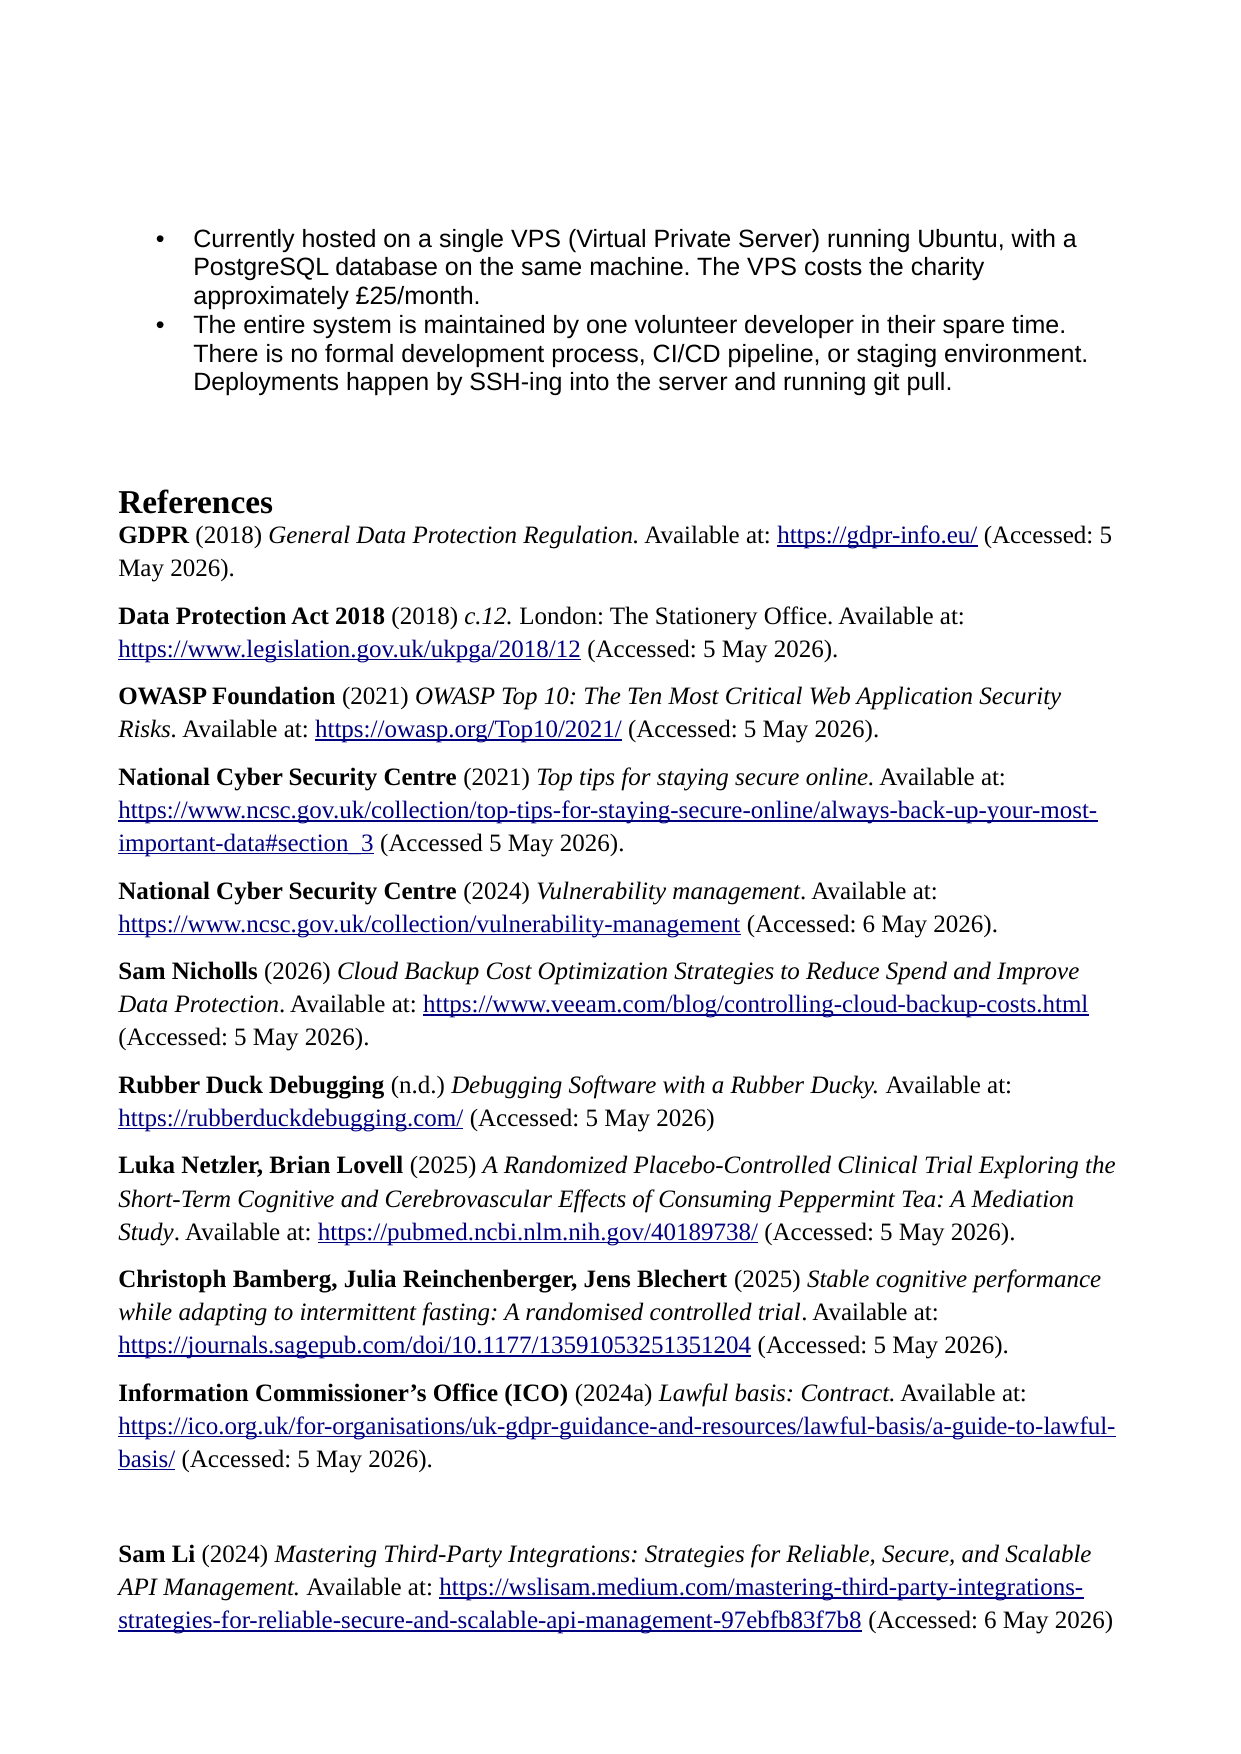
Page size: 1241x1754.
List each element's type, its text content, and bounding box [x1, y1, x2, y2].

list The entire system is maintained by one volunteer developer in their spare time. There is no formal development process, CI/CD pipeline, or staging environment. Deployments happen by SSH-ing into the server and running git pull. [156, 310, 1122, 396]
text Data Protection Act 2018 (2018) c.12. London: The Stationery Office. Available at: https://www.legislation.gov.uk/ukpga/2018/12 (Accessed: 5 May 2026). [118, 601, 1122, 663]
text Luka Netzler, Brian Lovell (2025) A Randomized Placebo-Controlled Clinical Trial Exploring the Short-Term Cognitive and Cerebrovascular Effects of Consuming Peppermint Tea: A Mediation Study. Available at: https://pubmed.ncbi.nlm.nih.gov/40189738/ (Accessed: 5 May 2026). [118, 1151, 1122, 1245]
text Sam Nicholls (2026) Cloud Backup Cost Optimization Strategies to Reduce Spend and Improve Data Protection. Available at: https://www.veeam.com/blog/controlling-cloud-backup-costs.html (Accessed: 5 May 2026). [118, 956, 1122, 1051]
list Currently hosted on a single VPS (Virtual Private Server) running Ubuntu, with a PostgreSQL database on the same machine. The VPS costs the charity approximately £25/month. [156, 223, 1122, 310]
text Rubber Duck Debugging (n.d.) Debugging Software with a Rubber Ducky. Available at: https://rubberduckdebugging.com/ (Accessed: 5 May 2026) [118, 1070, 1122, 1132]
text Information Commissioner’s Office (ICO) (2024a) Lawful basis: Contract. Available at: https://ico.org.uk/for-organisations/uk-gdpr-guidance-and-resources/lawful-basis/a-guide-to-lawful-basis/ (Accessed: 5 May 2026). [118, 1378, 1122, 1473]
text National Cyber Security Centre (2024) Vulnerability management. Available at: https://www.ncsc.gov.uk/collection/vulnerability-management (Accessed: 6 May 2026). [118, 876, 1122, 937]
text Christoph Bamberg, Julia Reinchenberger, Jens Blechert (2025) Stable cognitive performance while adapting to intermittent fasting: A randomised controlled trial. Available at: https://journals.sagepub.com/doi/10.1177/13591053251351204 (Accessed: 5 May 2026). [118, 1264, 1122, 1359]
text References [118, 482, 1122, 520]
text Sam Li (2024) Mastering Third-Party Integrations: Strategies for Reliable, Secure, and Scalable API Management. Available at: https://wslisam.medium.com/mastering-third-party-integrations-strategies-for-reliable-secure-and-scalable-api-management-97ebfb83f7b8 (Accessed: 6 May 2026) [118, 1539, 1122, 1634]
text OWASP Foundation (2021) OWASP Top 10: The Ten Most Critical Web Application Security Risks. Available at: https://owasp.org/Top10/2021/ (Accessed: 5 May 2026). [118, 681, 1122, 743]
text GDPR (2018) General Data Protection Regulation. Available at: https://gdpr-info.eu/ (Accessed: 5 May 2026). [118, 520, 1122, 582]
text National Cyber Security Centre (2021) Top tips for staying secure online. Available at: https://www.ncsc.gov.uk/collection/top-tips-for-staying-secure-online/always-back-up-your-most-important-data#section_3 (Accessed 5 May 2026). [118, 762, 1122, 857]
